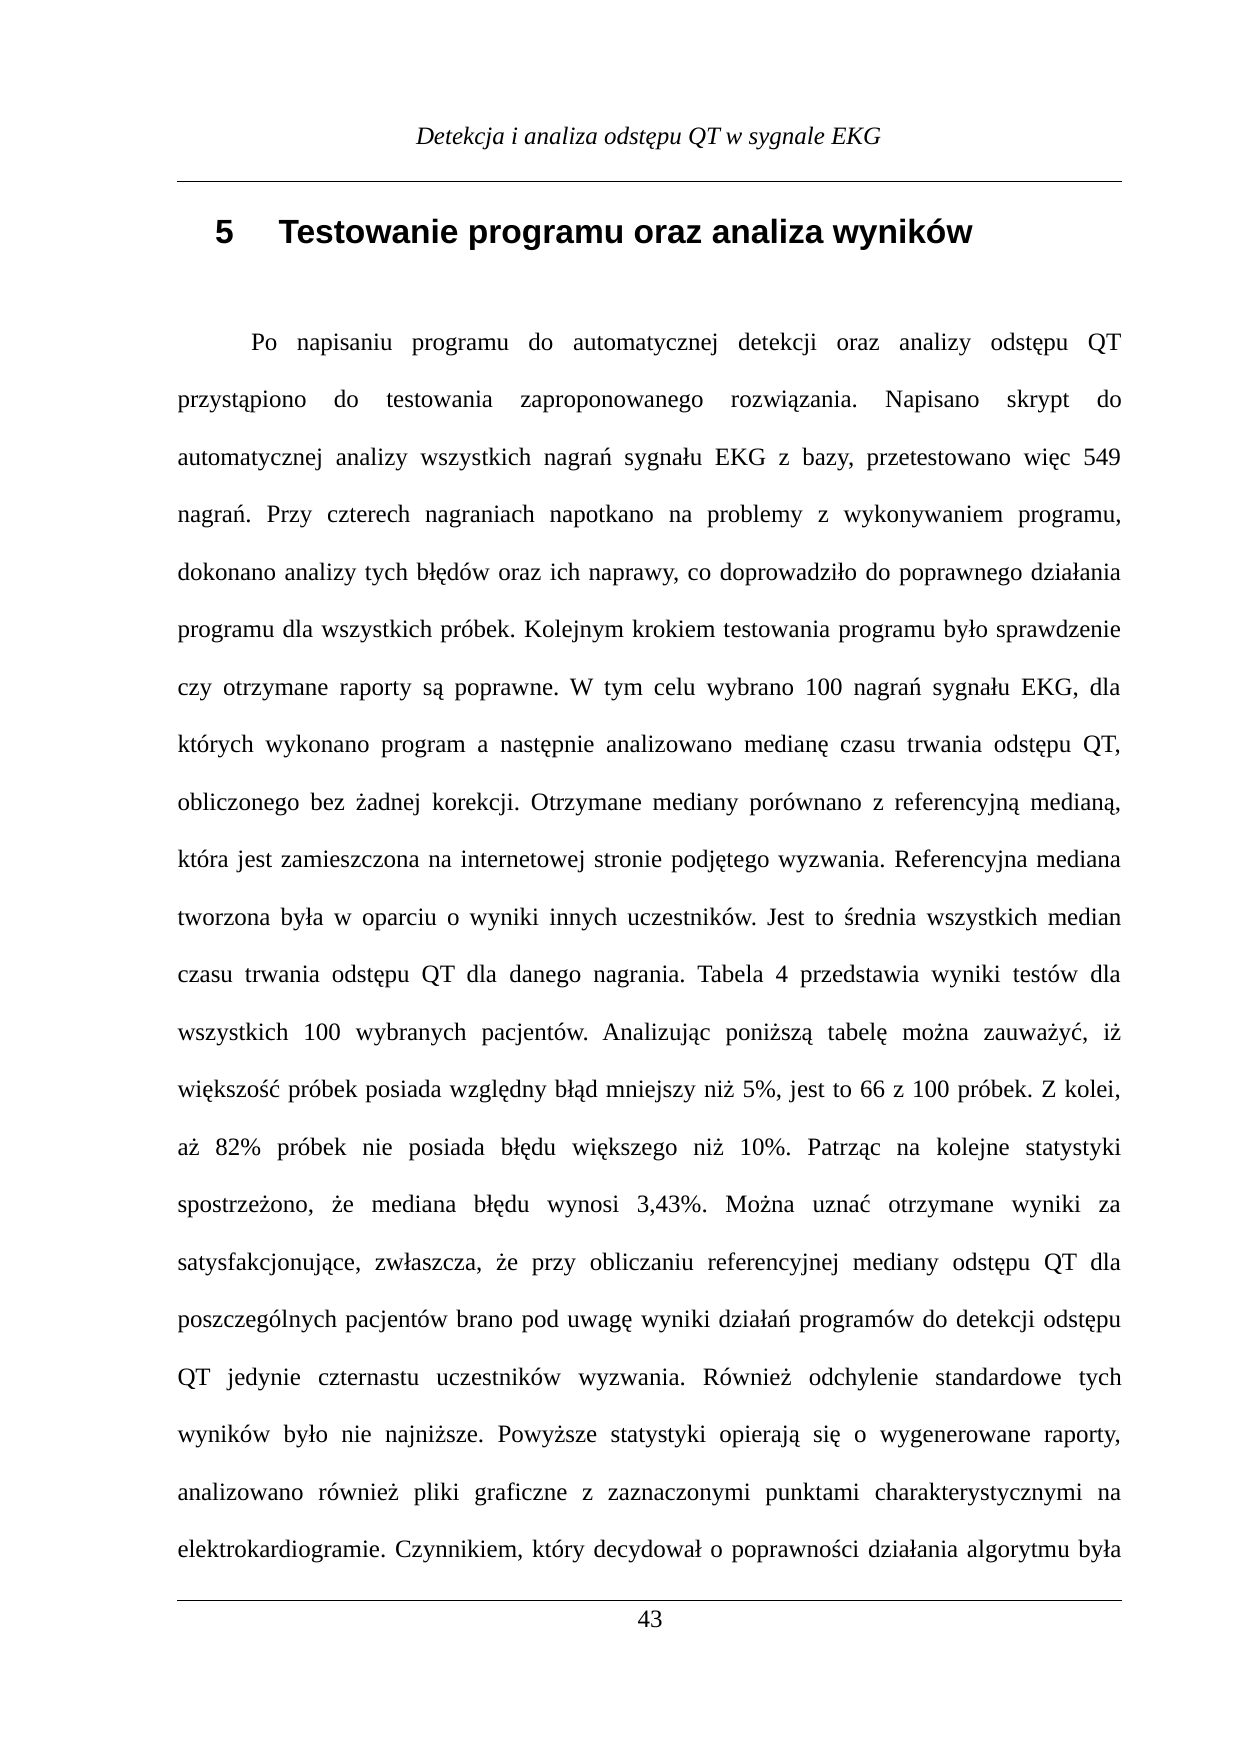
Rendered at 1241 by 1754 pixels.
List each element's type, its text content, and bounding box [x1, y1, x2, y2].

subtitle Testowanie programu oraz analiza wyników [215, 212, 1122, 251]
text Po napisaniu programu do automatycznej detekcji oraz analizy odstępu QT przystąpiono do testowania zaproponowanego rozwiązania. Napisano skrypt do automatycznej analizy wszystkich nagrań sygnału EKG z bazy, przetestowano więc 549 nagrań. Przy czterech nagraniach napotkano na problemy z wykonywaniem programu, dokonano analizy tych błędów oraz ich naprawy, co doprowadziło do poprawnego działania programu dla wszystkich próbek. Kolejnym krokiem testowania programu było sprawdzenie czy otrzymane raporty są poprawne. W tym celu wybrano 100 nagrań sygnału EKG, dla których wykonano program a następnie analizowano medianę czasu trwania odstępu QT, obliczonego bez żadnej korekcji. Otrzymane mediany porównano z referencyjną medianą, która jest zamieszczona na internetowej stronie podjętego wyzwania. Referencyjna mediana tworzona była w oparciu o wyniki innych uczestników. Jest to średnia wszystkich median czasu trwania odstępu QT dla danego nagrania. Tabela 4 przedstawia wyniki testów dla wszystkich 100 wybranych pacjentów. Analizując poniższą tabelę można zauważyć, iż większość próbek posiada względny błąd mniejszy niż 5%, jest to 66 z 100 próbek. Z kolei, aż 82% próbek nie posiada błędu większego niż 10%. Patrząc na kolejne statystyki spostrzeżono, że mediana błędu wynosi 3,43%. Można uznać otrzymane wyniki za satysfakcjonujące, zwłaszcza, że przy obliczaniu referencyjnej mediany odstępu QT dla poszczególnych pacjentów brano pod uwagę wyniki działań programów do detekcji odstępu QT jedynie czternastu uczestników wyzwania. Również odchylenie standardowe tych wyników było nie najniższe. Powyższe statystyki opierają się o wygenerowane raporty, analizowano również pliki graficzne z zaznaczonymi punktami charakterystycznymi na elektrokardiogramie. Czynnikiem, który decydował o poprawności działania algorytmu była [177, 313, 1122, 1563]
